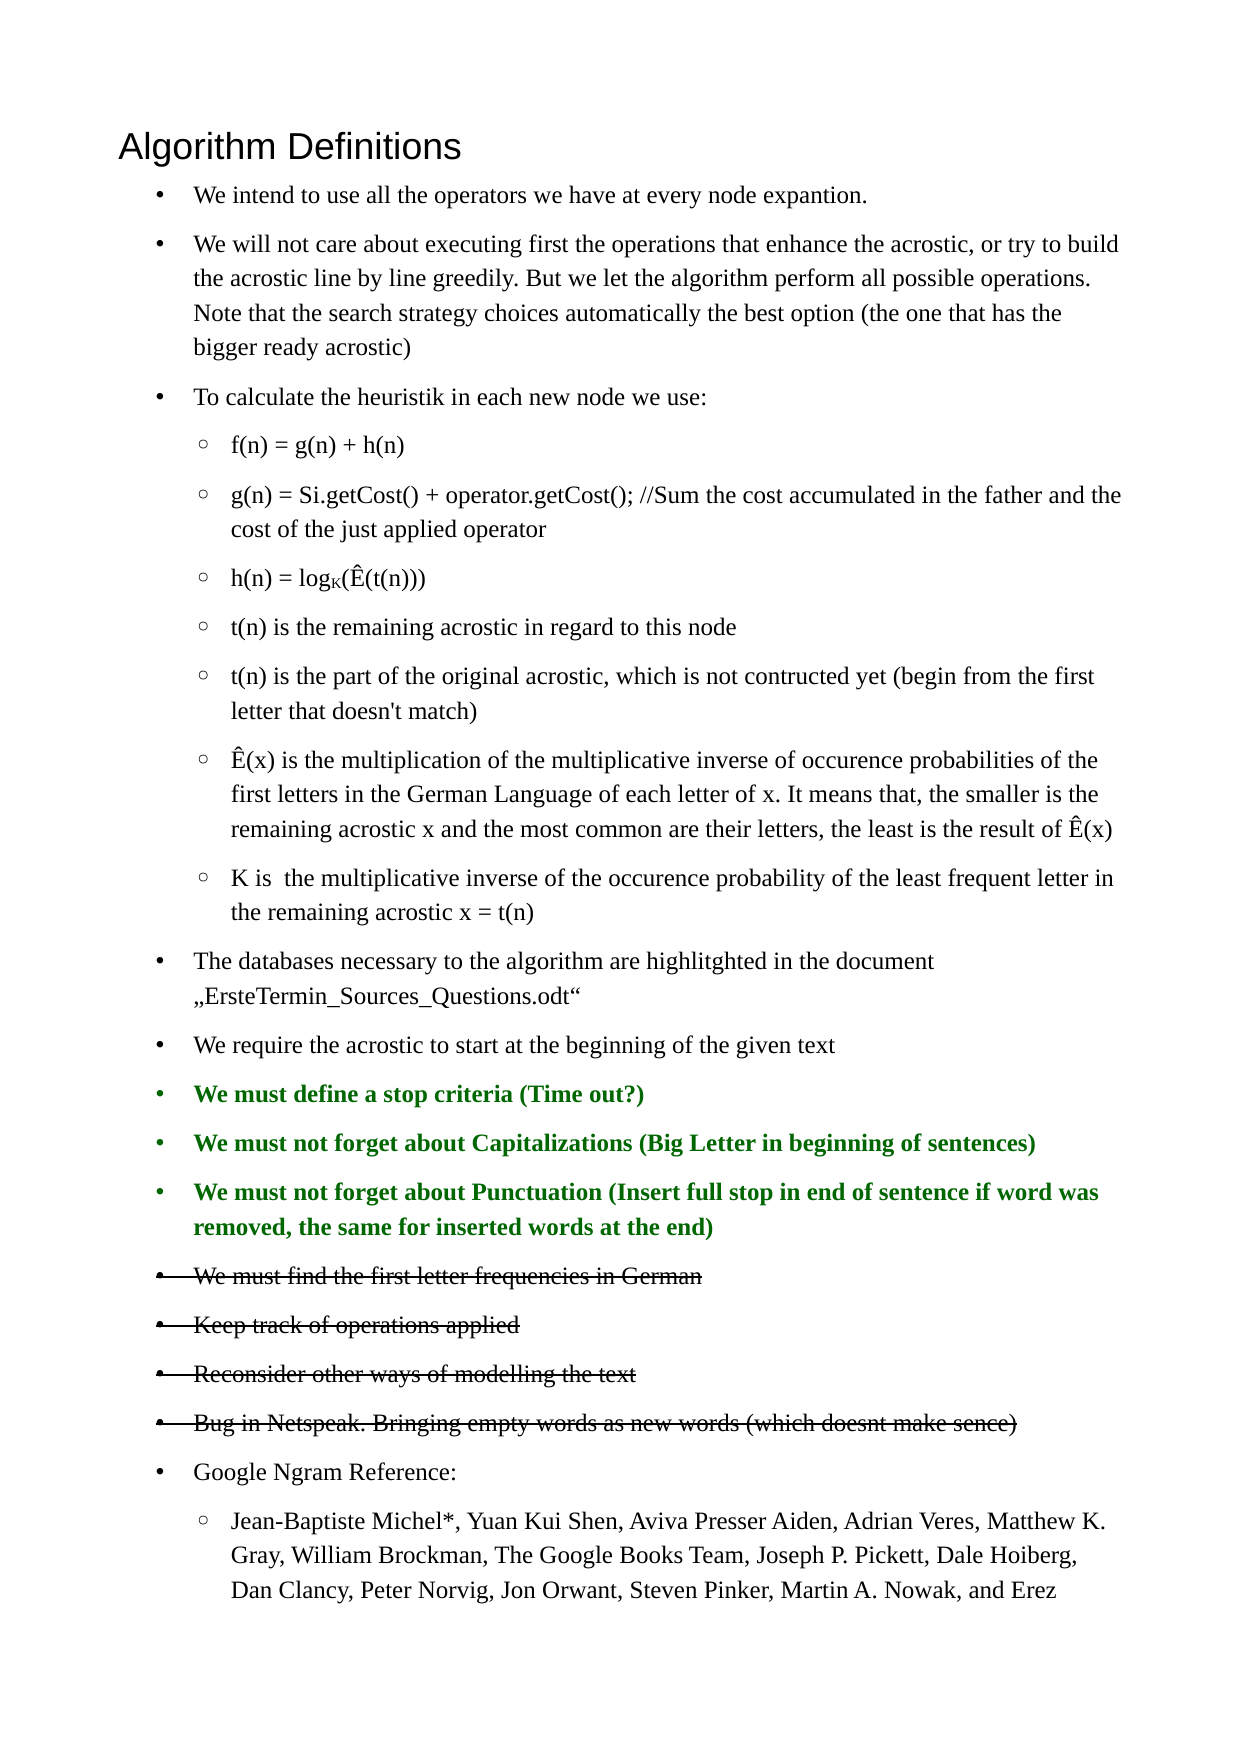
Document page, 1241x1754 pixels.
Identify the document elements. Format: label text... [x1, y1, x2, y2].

list h(n) = logK(Ê(t(n))) [193, 563, 1122, 592]
list We intend to use all the operators we have at every node expantion. [156, 180, 1122, 209]
list K is the multiplicative inverse of the occurence probability of the least frequent letter in the remaining acrostic x = t(n) [193, 863, 1122, 926]
list Bug in Netspeak. Bringing empty words as new words (which doesnt make sence) [156, 1408, 1122, 1437]
list We must define a stop criteria (Time out?) [156, 1079, 1122, 1108]
list t(n) is the part of the original acrostic, which is not contructed yet (begin from the first letter that doesn't match) [193, 661, 1122, 724]
list We must not forget about Punctuation (Insert full stop in end of sentence if word was removed, the same for inserted words at the end) [156, 1177, 1122, 1240]
list Ê(x) is the multiplication of the multiplicative inverse of occurence probabilities of the first letters in the German Language of each letter of x. It means that, the smaller is the remaining acrostic x and the most common are their letters, the least is the result of Ê(x) [193, 745, 1122, 843]
subtitle Algorithm Definitions [118, 124, 1122, 167]
list We must not forget about Capitalizations (Big Letter in beginning of sentences) [156, 1128, 1122, 1157]
list The databases necessary to the algorithm are highlitghted in the document „ErsteTermin_Sources_Questions.odt“ [156, 946, 1122, 1010]
list f(n) = g(n) + h(n) [193, 431, 1122, 459]
list t(n) is the remaining acrostic in regard to this node [193, 612, 1122, 641]
list We must find the first letter frequencies in German [156, 1261, 1122, 1289]
list Jean-Baptiste Michel*, Yuan Kui Shen, Aviva Presser Aiden, Adrian Veres, Matthew K. Gray, William Brockman, The Google Books Team, Joseph P. Pickett, Dale Hoiberg, Dan Clancy, Peter Norvig, Jon Orwant, Steven Pinker, Martin A. Nowak, and Erez [193, 1506, 1122, 1604]
list Keep track of operations applied [156, 1310, 1122, 1338]
list To calculate the heuristik in each new node we use: [156, 382, 1122, 410]
list g(n) = Si.getCost() + operator.getCost(); //Sum the cost accumulated in the father and the cost of the just applied operator [193, 480, 1122, 543]
list We will not care about executing first the operations that enhance the acrostic, or try to build the acrostic line by line greedily. But we let the algorithm perform all possible operations. Note that the search strategy choices automatically the best option (the one that has the bigger ready acrostic) [156, 229, 1122, 361]
list Reconsider other ways of modelling the text [156, 1359, 1122, 1388]
list We require the acrostic to start at the beginning of the given text [156, 1030, 1122, 1059]
list Google Ngram Reference: [156, 1457, 1122, 1486]
